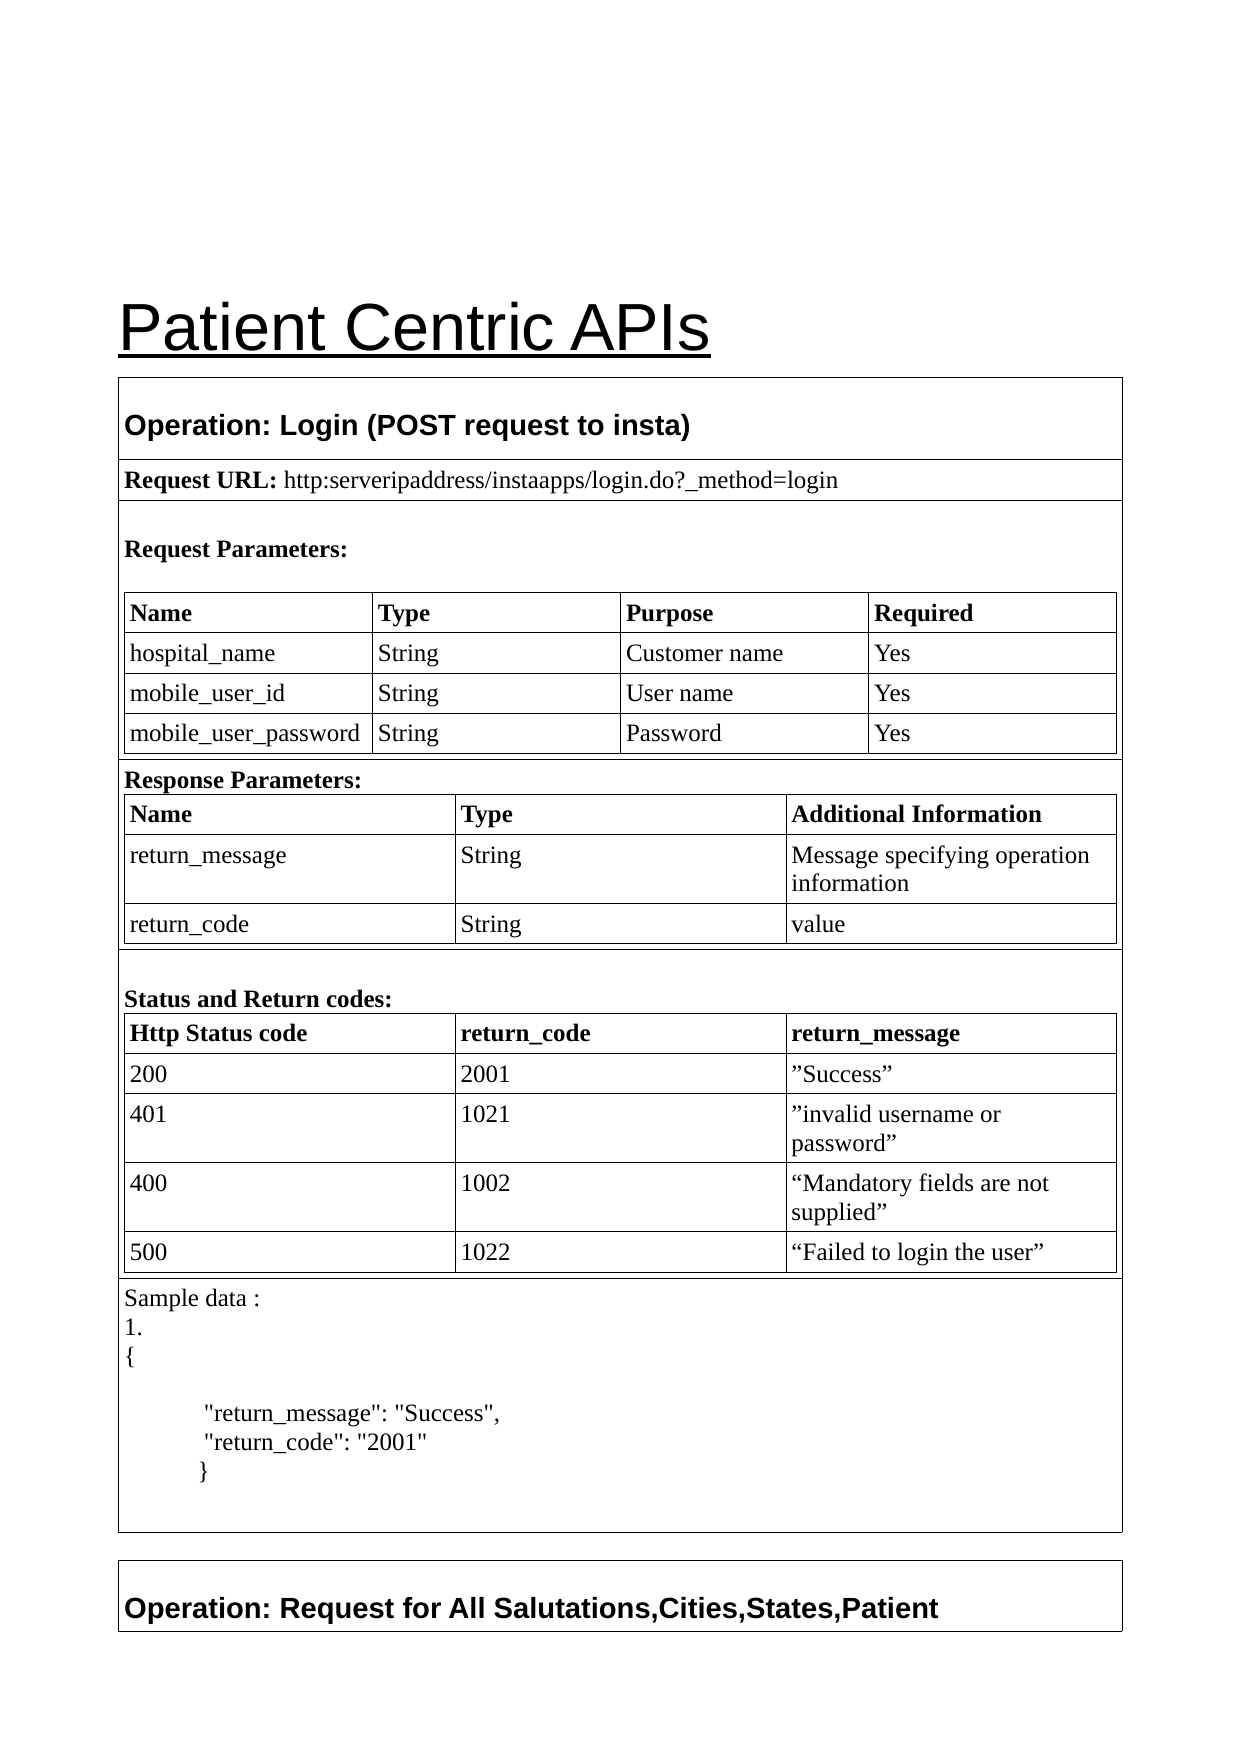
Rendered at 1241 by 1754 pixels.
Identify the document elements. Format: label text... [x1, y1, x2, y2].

table_cell ”Success” [787, 1054, 1116, 1093]
table_cell 200 [125, 1054, 455, 1093]
table_header return_message [787, 1014, 1116, 1053]
table_header Additional Information [787, 795, 1116, 834]
table_cell String [373, 633, 620, 672]
table_cell User name [621, 674, 868, 713]
table_cell 500 [125, 1232, 455, 1272]
table_header Name [125, 593, 372, 632]
table_cell 1002 [456, 1163, 786, 1231]
table_cell 401 [125, 1094, 455, 1162]
table_cell 1022 [456, 1232, 786, 1272]
table_cell “Mandatory fields are not supplied” [787, 1163, 1116, 1231]
table_cell mobile_user_id [125, 674, 372, 713]
table_cell 400 [125, 1163, 455, 1231]
table_cell String [373, 674, 620, 713]
table_cell Yes [869, 674, 1116, 713]
table_header return_code [456, 1014, 786, 1053]
table_cell Yes [869, 714, 1116, 753]
table_cell 1021 [456, 1094, 786, 1162]
table_header Required [869, 593, 1116, 632]
table_cell String [456, 835, 786, 903]
table_header Type [456, 795, 786, 834]
table_cell Yes [869, 633, 1116, 672]
table_cell String [456, 904, 786, 943]
table_header Operation: Login (POST request to insta) [119, 378, 1122, 459]
table_header Type [373, 593, 620, 632]
table_cell Password [621, 714, 868, 753]
subtitle Patient Centric APIs [118, 288, 1122, 364]
table_cell 2001 [456, 1054, 786, 1093]
table_cell Request Parameters: [119, 501, 1122, 759]
table_cell Status and Return codes: [119, 950, 1122, 1277]
table_cell mobile_user_password [125, 714, 372, 753]
table_cell Response Parameters: [119, 760, 1122, 949]
table_cell value [787, 904, 1116, 943]
table_cell ”invalid username or password” [787, 1094, 1116, 1162]
table_cell hospital_name [125, 633, 372, 672]
table_header Http Status code [125, 1014, 455, 1053]
table_cell String [373, 714, 620, 753]
table_cell “Failed to login the user” [787, 1232, 1116, 1272]
table_cell Sample data : 1. { "return_message": "Success", "return_code": "2001" } [119, 1279, 1122, 1532]
table_cell Request URL: http:serveripaddress/instaapps/login.do?_method=login [119, 460, 1122, 500]
table_cell Message specifying operation information [787, 835, 1116, 903]
table_header Operation: Request for All Salutations,Cities,States,Patient [119, 1561, 1122, 1631]
table_cell Customer name [621, 633, 868, 672]
table_header Purpose [621, 593, 868, 632]
table_header Name [125, 795, 455, 834]
table_cell return_message [125, 835, 455, 903]
table_cell return_code [125, 904, 455, 943]
